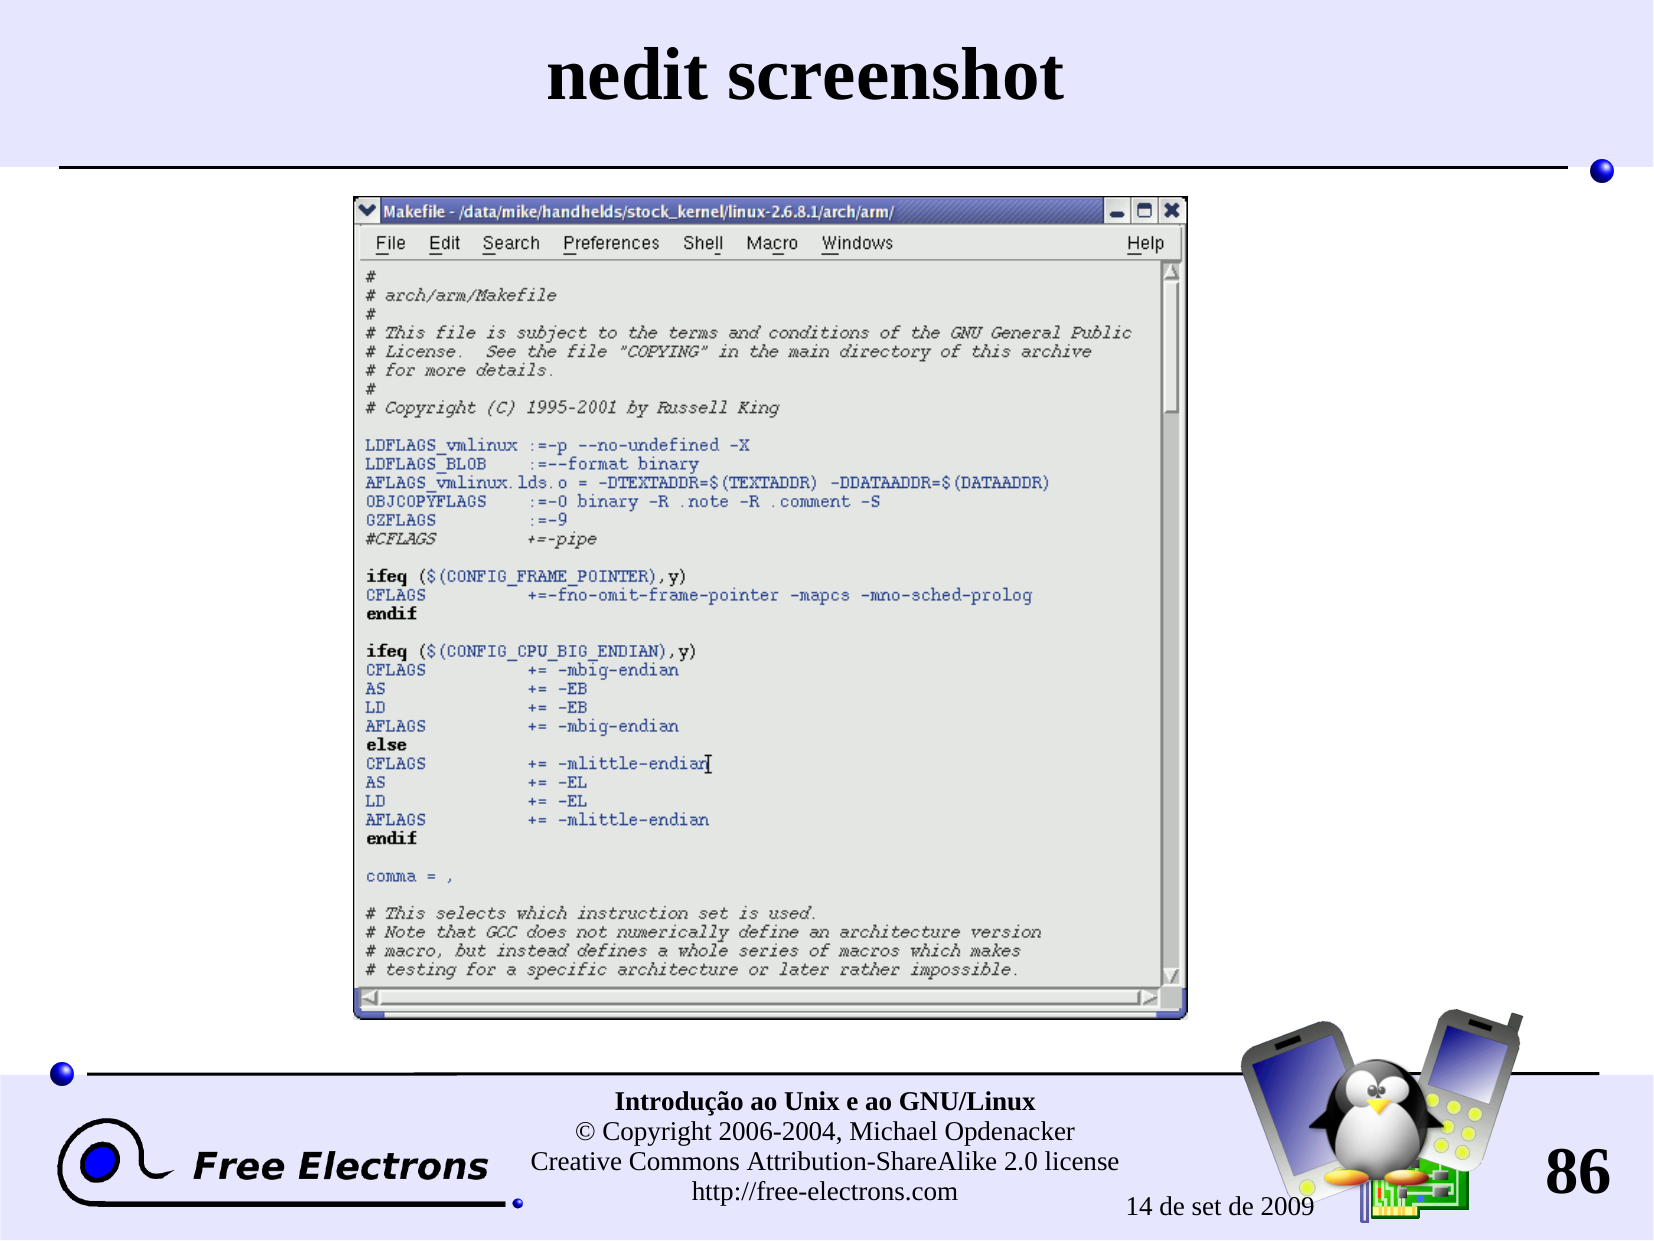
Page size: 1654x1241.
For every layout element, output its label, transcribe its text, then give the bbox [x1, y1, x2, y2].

picture [1304, 1198, 1311, 1207]
picture [1224, 982, 1538, 1241]
picture [50, 1107, 527, 1216]
picture [1280, 1198, 1284, 1208]
title nedit screenshot [60, 12, 1551, 138]
picture [353, 196, 1188, 1020]
